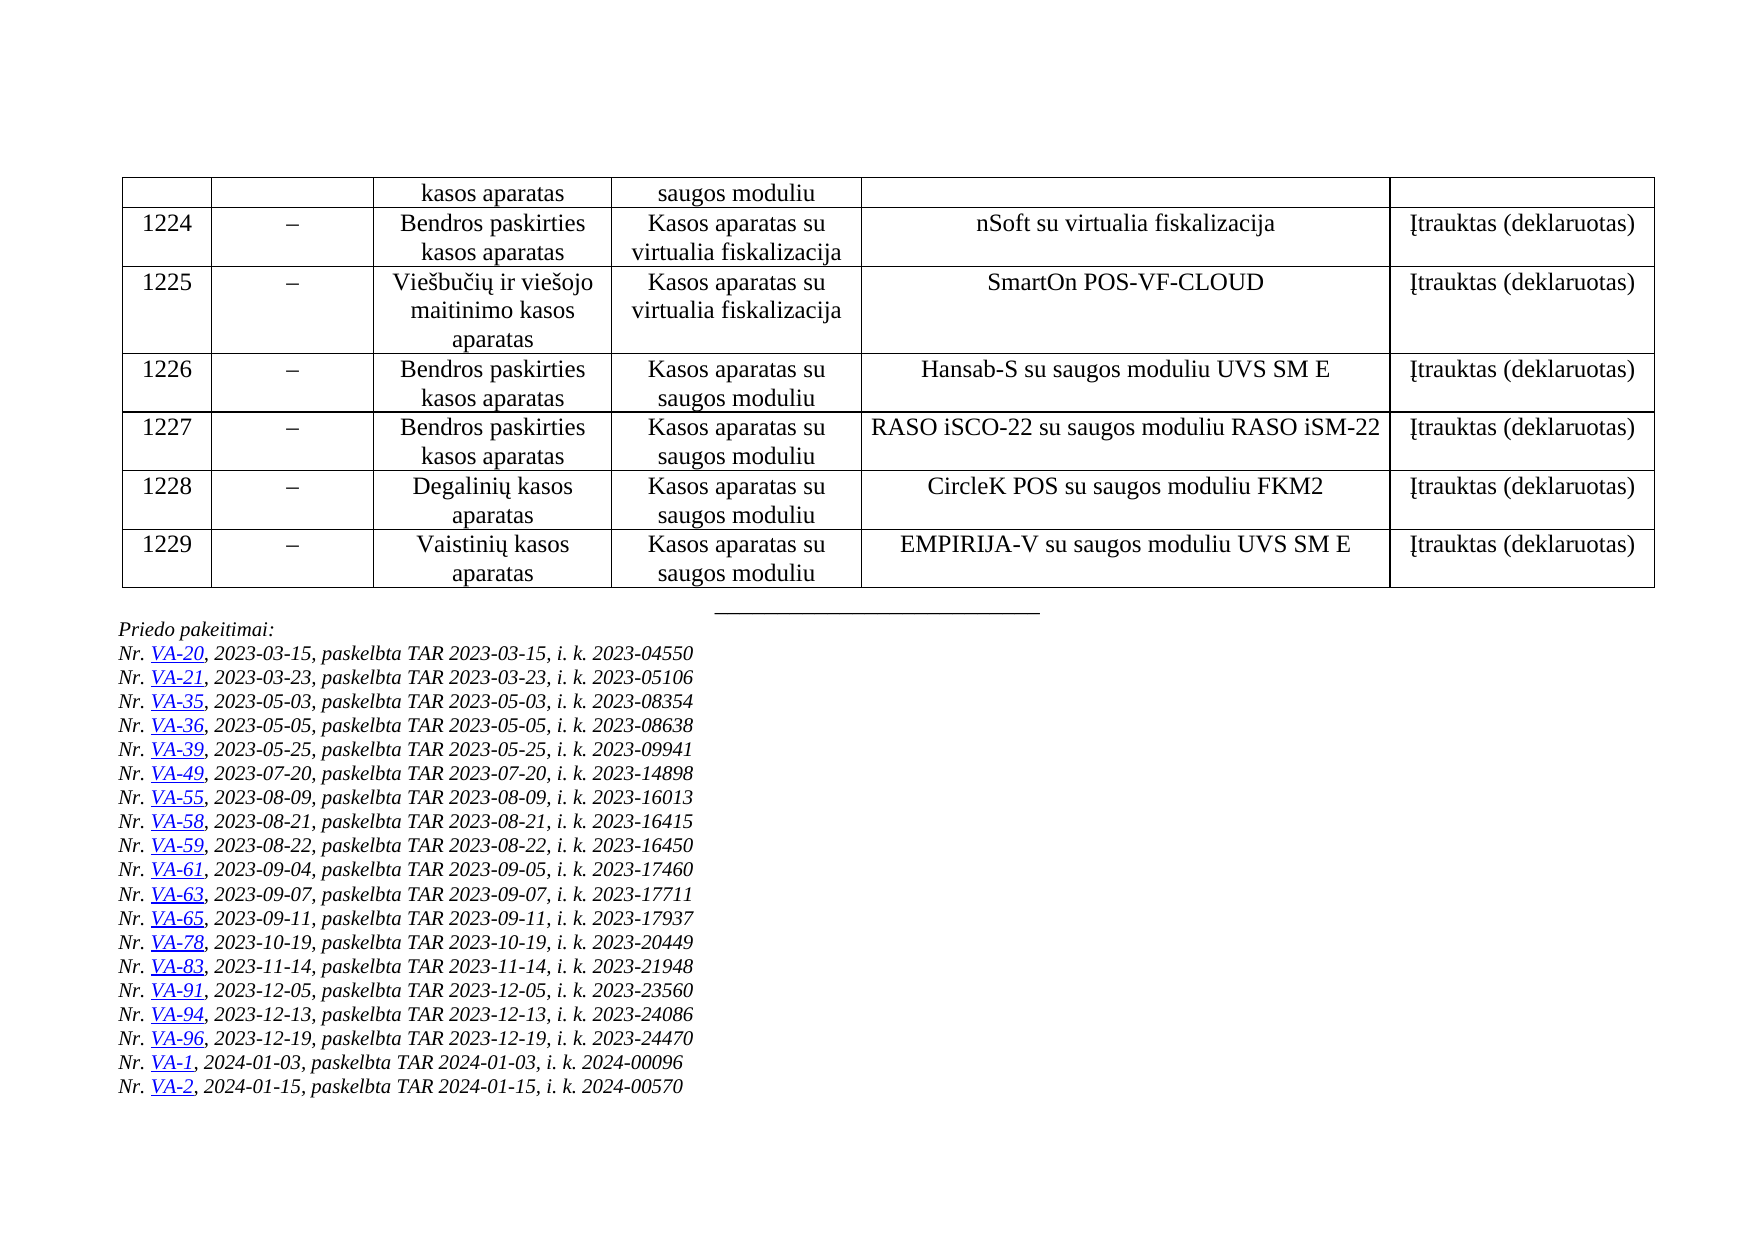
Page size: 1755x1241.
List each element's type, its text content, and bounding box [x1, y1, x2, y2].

table_cell Bendros paskirties kasos aparatas [374, 413, 611, 470]
table_cell – [212, 208, 373, 266]
text Priedo pakeitimai: [118, 617, 1636, 641]
table_cell 1224 [123, 208, 211, 266]
table_cell EMPIRIJA-V su saugos moduliu UVS SM E [862, 530, 1389, 587]
table_cell [123, 178, 211, 207]
table_cell Įtrauktas (deklaruotas) [1391, 354, 1654, 411]
table_cell Viešbučių ir viešojo maitinimo kasos aparatas [374, 267, 611, 353]
text Nr. VA-58, 2023-08-21, paskelbta TAR 2023-08-21, i. k. 2023-16415 [118, 809, 1636, 833]
text Nr. VA-2, 2024-01-15, paskelbta TAR 2024-01-15, i. k. 2024-00570 [118, 1074, 1636, 1098]
text Nr. VA-96, 2023-12-19, paskelbta TAR 2023-12-19, i. k. 2023-24470 [118, 1026, 1636, 1050]
table_cell RASO iSCO-22 su saugos moduliu RASO iSM-22 [862, 413, 1389, 470]
table_cell SmartOn POS-VF-CLOUD [862, 267, 1389, 353]
table_cell [118, 177, 122, 207]
text __________________________ [118, 588, 1636, 617]
table_cell 1226 [123, 354, 211, 411]
text Nr. VA-59, 2023-08-22, paskelbta TAR 2023-08-22, i. k. 2023-16450 [118, 833, 1636, 857]
table_cell Degalinių kasos aparatas [374, 471, 611, 528]
table_cell 1229 [123, 530, 211, 587]
table_cell 1225 [123, 267, 211, 353]
table_cell 1228 [123, 471, 211, 528]
table_cell [212, 178, 373, 207]
table_cell Hansab-S su saugos moduliu UVS SM E [862, 354, 1389, 411]
text Nr. VA-20, 2023-03-15, paskelbta TAR 2023-03-15, i. k. 2023-04550 [118, 641, 1636, 665]
text Nr. VA-49, 2023-07-20, paskelbta TAR 2023-07-20, i. k. 2023-14898 [118, 761, 1636, 785]
text Nr. VA-21, 2023-03-23, paskelbta TAR 2023-03-23, i. k. 2023-05106 [118, 665, 1636, 689]
table_cell Kasos aparatas su saugos moduliu [612, 530, 861, 587]
text Nr. VA-63, 2023-09-07, paskelbta TAR 2023-09-07, i. k. 2023-17711 [118, 881, 1636, 906]
table_cell – [212, 413, 373, 470]
table_cell Įtrauktas (deklaruotas) [1391, 413, 1654, 470]
text Nr. VA-91, 2023-12-05, paskelbta TAR 2023-12-05, i. k. 2023-23560 [118, 978, 1636, 1002]
table_cell [118, 470, 122, 528]
table_cell – [212, 471, 373, 528]
table_cell Kasos aparatas su saugos moduliu [612, 413, 861, 470]
table_cell Įtrauktas (deklaruotas) [1391, 208, 1654, 266]
table_cell Kasos aparatas su saugos moduliu [612, 354, 861, 411]
table_cell Kasos aparatas su saugos moduliu [612, 471, 861, 528]
table_cell [1391, 178, 1654, 207]
table_cell – [212, 530, 373, 587]
table_cell [118, 266, 122, 353]
text Nr. VA-39, 2023-05-25, paskelbta TAR 2023-05-25, i. k. 2023-09941 [118, 737, 1636, 761]
text Nr. VA-55, 2023-08-09, paskelbta TAR 2023-08-09, i. k. 2023-16013 [118, 785, 1636, 809]
table_cell Kasos aparatas su virtualia fiskalizacija [612, 267, 861, 353]
text Nr. VA-65, 2023-09-11, paskelbta TAR 2023-09-11, i. k. 2023-17937 [118, 906, 1636, 929]
table_cell Bendros paskirties kasos aparatas [374, 354, 611, 411]
table_cell saugos moduliu [612, 178, 861, 207]
table_cell – [212, 267, 373, 353]
table_cell Bendros paskirties kasos aparatas [374, 208, 611, 266]
table_cell Įtrauktas (deklaruotas) [1391, 530, 1654, 587]
text Nr. VA-1, 2024-01-03, paskelbta TAR 2024-01-03, i. k. 2024-00096 [118, 1050, 1636, 1074]
text Nr. VA-94, 2023-12-13, paskelbta TAR 2023-12-13, i. k. 2023-24086 [118, 1002, 1636, 1026]
table_cell [862, 178, 1389, 207]
table_cell CircleK POS su saugos moduliu FKM2 [862, 471, 1389, 528]
text Nr. VA-36, 2023-05-05, paskelbta TAR 2023-05-05, i. k. 2023-08638 [118, 713, 1636, 737]
text Nr. VA-83, 2023-11-14, paskelbta TAR 2023-11-14, i. k. 2023-21948 [118, 954, 1636, 978]
table_cell – [212, 354, 373, 411]
text Nr. VA-61, 2023-09-04, paskelbta TAR 2023-09-05, i. k. 2023-17460 [118, 857, 1636, 881]
table_cell kasos aparatas [374, 178, 611, 207]
table_cell [118, 411, 122, 470]
table_cell [118, 353, 122, 411]
table_cell nSoft su virtualia fiskalizacija [862, 208, 1389, 266]
table_cell Įtrauktas (deklaruotas) [1391, 267, 1654, 353]
table_cell Vaistinių kasos aparatas [374, 530, 611, 587]
table_cell [118, 207, 122, 266]
text Nr. VA-35, 2023-05-03, paskelbta TAR 2023-05-03, i. k. 2023-08354 [118, 689, 1636, 713]
table_cell Įtrauktas (deklaruotas) [1391, 471, 1654, 528]
table_cell 1227 [123, 413, 211, 470]
text Nr. VA-78, 2023-10-19, paskelbta TAR 2023-10-19, i. k. 2023-20449 [118, 929, 1636, 954]
table_cell [118, 529, 122, 587]
table_cell Kasos aparatas su virtualia fiskalizacija [612, 208, 861, 266]
